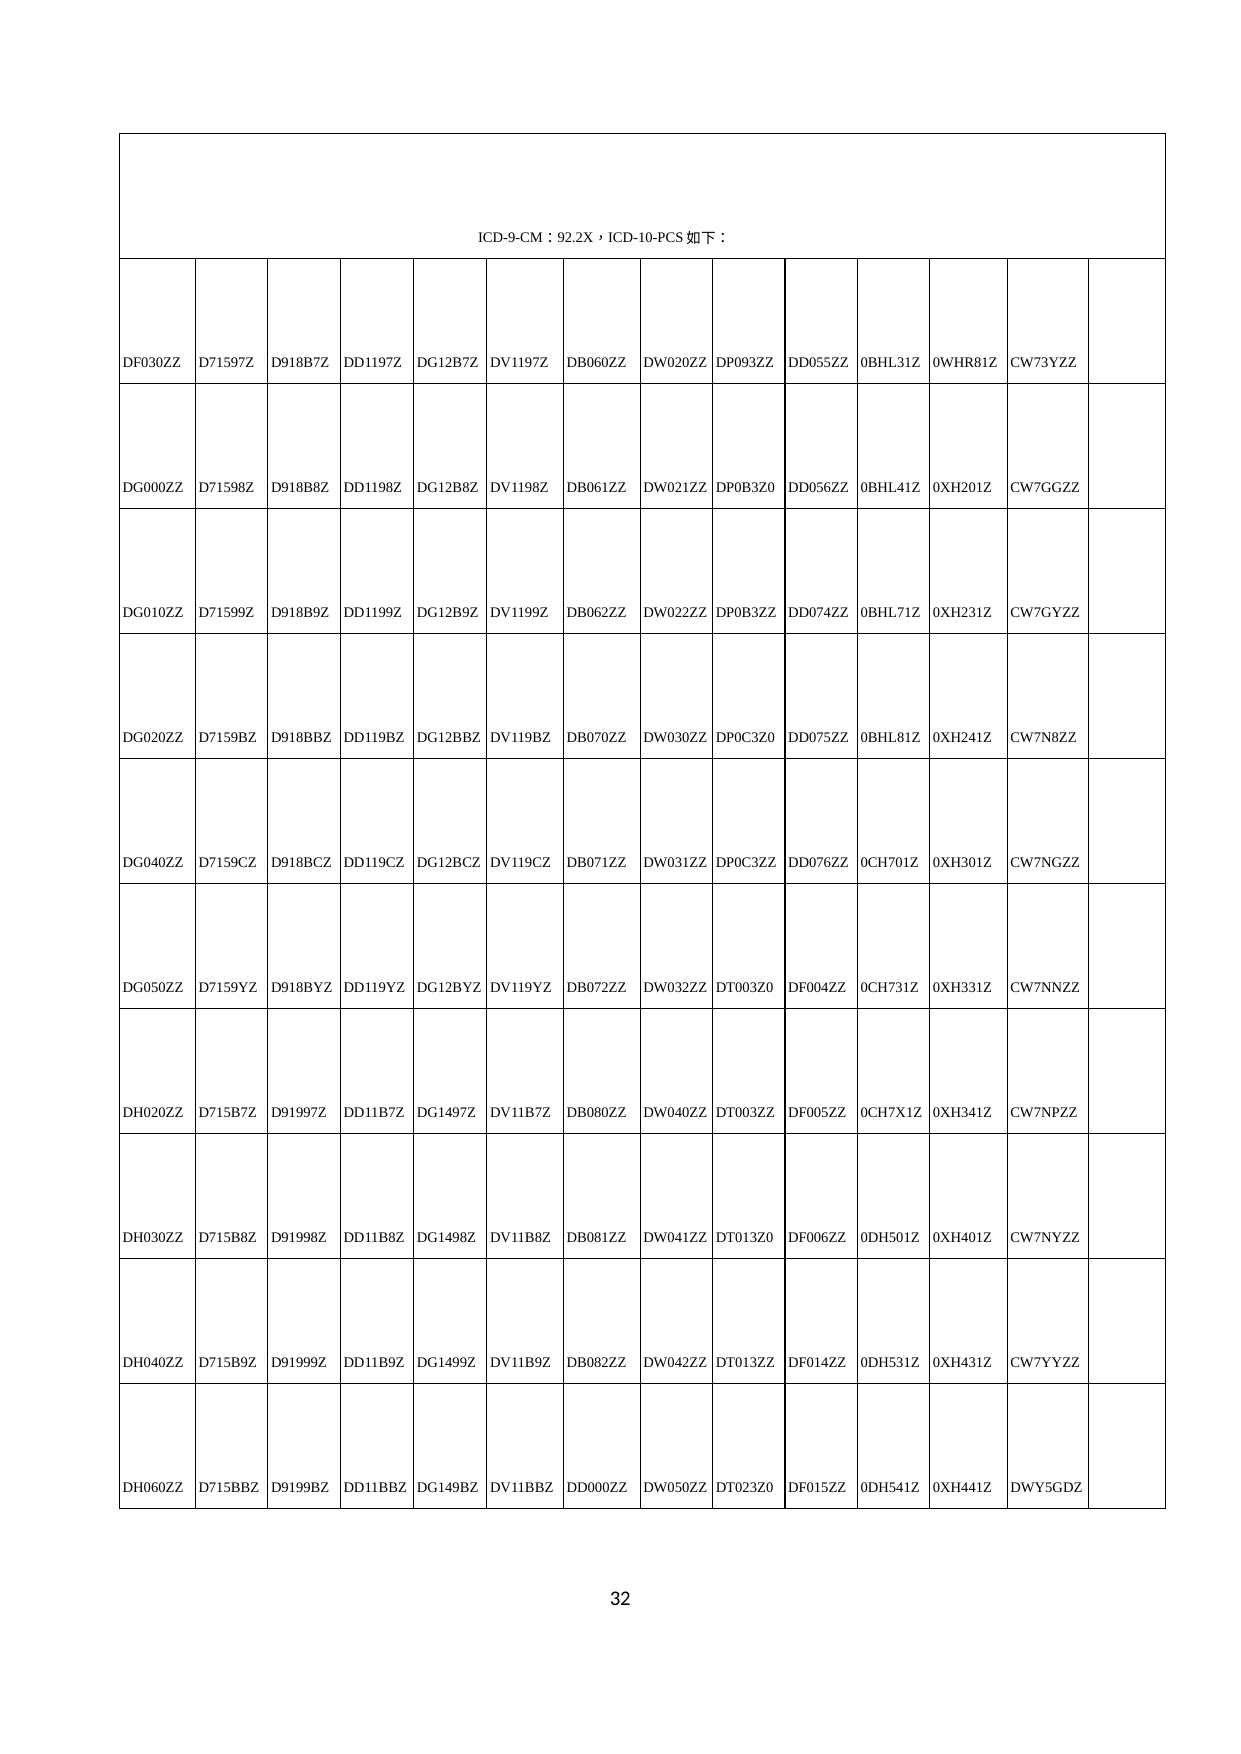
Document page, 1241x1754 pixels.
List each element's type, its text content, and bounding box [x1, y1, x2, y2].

table_cell DD11BBZ [341, 1384, 413, 1508]
table_cell DG020ZZ [120, 634, 195, 758]
table_cell DD119CZ [341, 759, 413, 883]
table_cell DD000ZZ [564, 1384, 640, 1508]
table_cell DWY5GDZ [1008, 1384, 1088, 1508]
table_cell DV119YZ [487, 884, 563, 1008]
table_cell D918B8Z [268, 384, 340, 508]
table_cell 0XH231Z [930, 509, 1007, 633]
table_cell DG12B9Z [414, 509, 486, 633]
table_cell DD1198Z [341, 384, 413, 508]
table_cell CW7NYZZ [1008, 1134, 1088, 1258]
table_cell [1089, 634, 1165, 758]
table_cell DW022ZZ [641, 509, 712, 633]
table_cell DG000ZZ [120, 384, 195, 508]
table_cell 0BHL71Z [858, 509, 929, 633]
table_cell DW021ZZ [641, 384, 712, 508]
table_cell CW7NGZZ [1008, 759, 1088, 883]
table_cell DW031ZZ [641, 759, 712, 883]
table_cell [1089, 759, 1165, 883]
table_cell D9199BZ [268, 1384, 340, 1508]
table_cell DD11B7Z [341, 1009, 413, 1133]
table_cell D715B7Z [196, 1009, 267, 1133]
table_cell DP093ZZ [713, 259, 784, 383]
table_cell [1089, 1384, 1165, 1508]
table_cell DT013Z0 [713, 1134, 784, 1258]
table_cell D918BCZ [268, 759, 340, 883]
table_cell 0CH731Z [858, 884, 929, 1008]
table_cell D71599Z [196, 509, 267, 633]
table_cell [1089, 509, 1165, 633]
table_cell DG12BYZ [414, 884, 486, 1008]
table_cell D715B9Z [196, 1259, 267, 1383]
table_cell [1089, 1009, 1165, 1133]
table_cell DF015ZZ [786, 1384, 857, 1508]
table_cell 0CH7X1Z [858, 1009, 929, 1133]
table_cell DD1197Z [341, 259, 413, 383]
table_cell DF014ZZ [786, 1259, 857, 1383]
table_cell CW7YYZZ [1008, 1259, 1088, 1383]
table_cell DH030ZZ [120, 1134, 195, 1258]
table_cell D91999Z [268, 1259, 340, 1383]
table_cell DF005ZZ [786, 1009, 857, 1133]
table_cell DW032ZZ [641, 884, 712, 1008]
table_cell D918B7Z [268, 259, 340, 383]
table_cell DW040ZZ [641, 1009, 712, 1133]
table_cell DD119YZ [341, 884, 413, 1008]
table_cell DB070ZZ [564, 634, 640, 758]
table_cell DG12BBZ [414, 634, 486, 758]
table_cell 0XH441Z [930, 1384, 1007, 1508]
table_cell 0CH701Z [858, 759, 929, 883]
table_cell DH020ZZ [120, 1009, 195, 1133]
table_cell DW020ZZ [641, 259, 712, 383]
table_cell D7159BZ [196, 634, 267, 758]
table_cell DD055ZZ [786, 259, 857, 383]
table_cell DB080ZZ [564, 1009, 640, 1133]
table_cell DP0C3ZZ [713, 759, 784, 883]
table_cell DW042ZZ [641, 1259, 712, 1383]
table_cell DD076ZZ [786, 759, 857, 883]
table_cell 0BHL81Z [858, 634, 929, 758]
table_cell D918B9Z [268, 509, 340, 633]
table_cell CW7N8ZZ [1008, 634, 1088, 758]
table_cell D91998Z [268, 1134, 340, 1258]
table_cell 0DH531Z [858, 1259, 929, 1383]
table_cell DH060ZZ [120, 1384, 195, 1508]
table_cell DB071ZZ [564, 759, 640, 883]
table_cell DG12BCZ [414, 759, 486, 883]
table_cell CW73YZZ [1008, 259, 1088, 383]
table_cell 0XH301Z [930, 759, 1007, 883]
table_cell DV119CZ [487, 759, 563, 883]
table_cell DB082ZZ [564, 1259, 640, 1383]
table_cell DG1499Z [414, 1259, 486, 1383]
table_cell DV11B9Z [487, 1259, 563, 1383]
table_cell DW030ZZ [641, 634, 712, 758]
table_cell DV1198Z [487, 384, 563, 508]
table_cell CW7NPZZ [1008, 1009, 1088, 1133]
table_cell D7159CZ [196, 759, 267, 883]
table_cell 0XH201Z [930, 384, 1007, 508]
table_cell DW050ZZ [641, 1384, 712, 1508]
table_cell DG050ZZ [120, 884, 195, 1008]
table_header ICD-9-CM：92.2X，ICD-10-PCS如下： [120, 134, 1088, 258]
table_cell DT023Z0 [713, 1384, 784, 1508]
table_cell D715B8Z [196, 1134, 267, 1258]
table_cell DV119BZ [487, 634, 563, 758]
table_cell DF006ZZ [786, 1134, 857, 1258]
table_cell 0DH541Z [858, 1384, 929, 1508]
table_cell CW7GGZZ [1008, 384, 1088, 508]
table_cell 0XH431Z [930, 1259, 1007, 1383]
table_cell DG12B7Z [414, 259, 486, 383]
table_cell 0XH241Z [930, 634, 1007, 758]
table_cell DG1497Z [414, 1009, 486, 1133]
table_cell DD11B9Z [341, 1259, 413, 1383]
table_cell DF004ZZ [786, 884, 857, 1008]
table_cell [1089, 1259, 1165, 1383]
table_cell DP0B3ZZ [713, 509, 784, 633]
table_cell DD1199Z [341, 509, 413, 633]
table_cell DV11B7Z [487, 1009, 563, 1133]
table_cell 0XH341Z [930, 1009, 1007, 1133]
table_cell DD075ZZ [786, 634, 857, 758]
table_cell [1089, 384, 1165, 508]
table_cell D7159YZ [196, 884, 267, 1008]
table_cell CW7GYZZ [1008, 509, 1088, 633]
table_cell DB081ZZ [564, 1134, 640, 1258]
table_cell 0BHL41Z [858, 384, 929, 508]
table_header [1088, 134, 1165, 258]
table_cell DG040ZZ [120, 759, 195, 883]
table_cell DT013ZZ [713, 1259, 784, 1383]
table_cell DV1197Z [487, 259, 563, 383]
table_cell CW7NNZZ [1008, 884, 1088, 1008]
table_cell DB062ZZ [564, 509, 640, 633]
table_cell DD056ZZ [786, 384, 857, 508]
table_cell DP0B3Z0 [713, 384, 784, 508]
table_cell 0WHR81Z [930, 259, 1007, 383]
table_cell D91997Z [268, 1009, 340, 1133]
table_cell DT003ZZ [713, 1009, 784, 1133]
table_cell 0XH331Z [930, 884, 1007, 1008]
table_cell D715BBZ [196, 1384, 267, 1508]
table_cell DG149BZ [414, 1384, 486, 1508]
table_cell DH040ZZ [120, 1259, 195, 1383]
table_cell DD119BZ [341, 634, 413, 758]
table_cell [1089, 259, 1165, 383]
table_cell DT003Z0 [713, 884, 784, 1008]
table_cell DD11B8Z [341, 1134, 413, 1258]
table_cell D71598Z [196, 384, 267, 508]
table_cell DW041ZZ [641, 1134, 712, 1258]
table_cell D918BYZ [268, 884, 340, 1008]
table_cell 0DH501Z [858, 1134, 929, 1258]
table_cell DB061ZZ [564, 384, 640, 508]
table_cell DG1498Z [414, 1134, 486, 1258]
table_cell DV11BBZ [487, 1384, 563, 1508]
table_cell DB072ZZ [564, 884, 640, 1008]
table_cell DG010ZZ [120, 509, 195, 633]
table_cell 0XH401Z [930, 1134, 1007, 1258]
table_cell DB060ZZ [564, 259, 640, 383]
table_cell DP0C3Z0 [713, 634, 784, 758]
table_cell D71597Z [196, 259, 267, 383]
table_cell [1089, 884, 1165, 1008]
table_cell DV11B8Z [487, 1134, 563, 1258]
table_cell 0BHL31Z [858, 259, 929, 383]
table_cell [1089, 1134, 1165, 1258]
table_cell D918BBZ [268, 634, 340, 758]
table_cell DD074ZZ [786, 509, 857, 633]
table_cell DV1199Z [487, 509, 563, 633]
table_cell DF030ZZ [120, 259, 195, 383]
table_cell DG12B8Z [414, 384, 486, 508]
